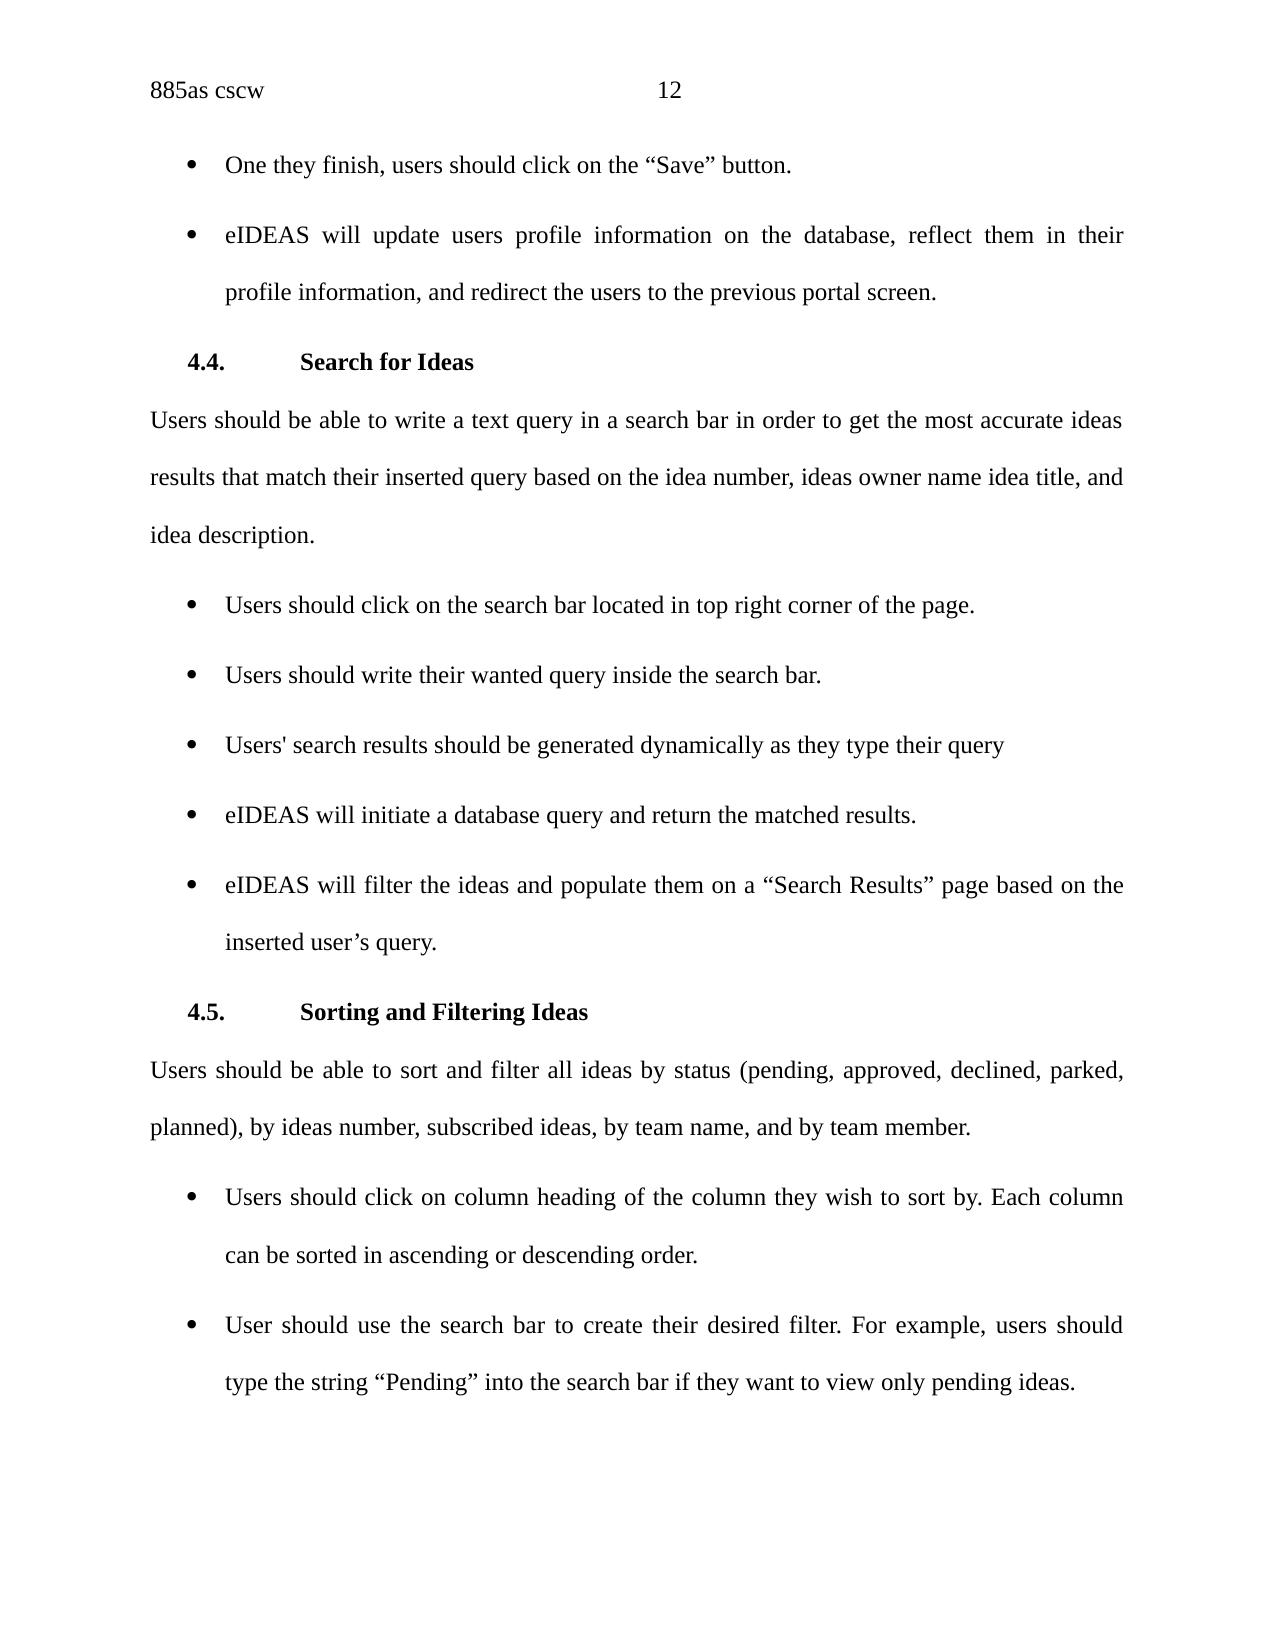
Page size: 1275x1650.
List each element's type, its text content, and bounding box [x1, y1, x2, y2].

list One they finish, users should click on the “Save” button. [187, 150, 1125, 179]
list Users' search results should be generated dynamically as they type their query [187, 730, 1125, 759]
subtitle Sorting and Filtering Ideas [187, 997, 1125, 1026]
text Users should be able to write a text query in a search bar in order to get the most accurate ideas results that match their inserted query based on the idea number, ideas owner name idea title, and idea description. [150, 405, 1125, 549]
subtitle Search for Ideas [187, 347, 1125, 376]
list Users should click on the search bar located in top right corner of the page. [187, 590, 1125, 619]
text Users should be able to sort and filter all ideas by status (pending, approved, declined, parked, planned), by ideas number, subscribed ideas, by team name, and by team member. [150, 1055, 1125, 1141]
list Users should write their wanted query inside the search bar. [187, 660, 1125, 689]
list Users should click on column heading of the column they wish to sort by. Each column can be sorted in ascending or descending order. [187, 1182, 1125, 1269]
list eIDEAS will initiate a database query and return the matched results. [187, 800, 1125, 829]
list eIDEAS will filter the ideas and populate them on a “Search Results” page based on the inserted user’s query. [187, 870, 1125, 956]
list eIDEAS will update users profile information on the database, reflect them in their profile information, and redirect the users to the previous portal screen. [187, 220, 1125, 306]
list User should use the search bar to create their desired filter. For example, users should type the string “Pending” into the search bar if they want to view only pending ideas. [187, 1310, 1125, 1396]
